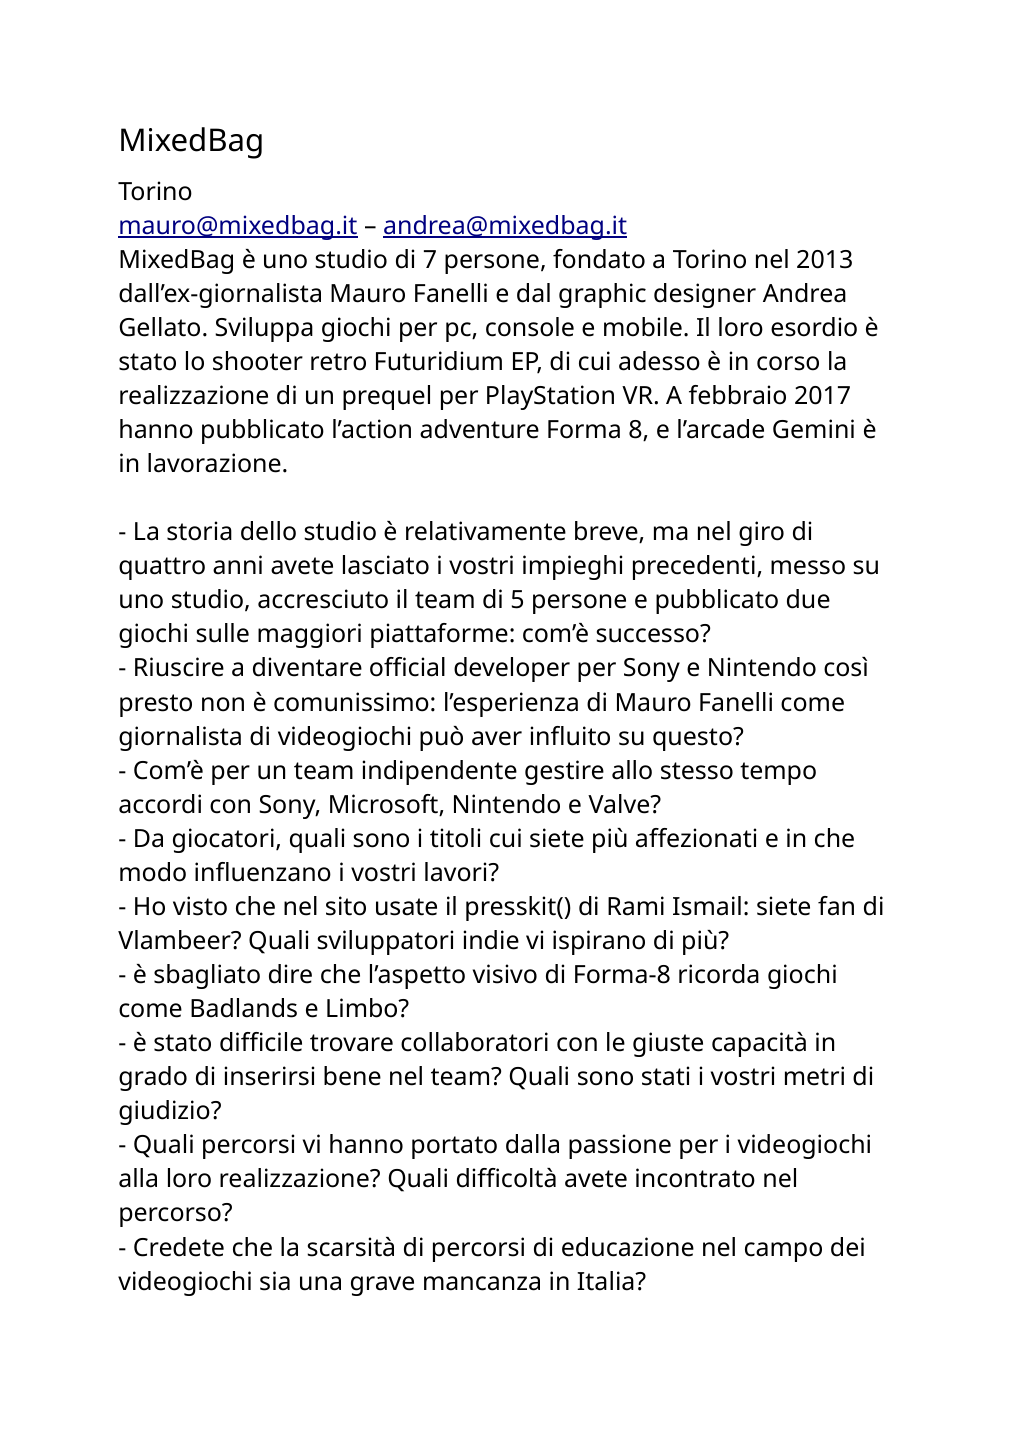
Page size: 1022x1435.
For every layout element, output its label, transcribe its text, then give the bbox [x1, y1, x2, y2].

text - La storia dello studio è relativamente breve, ma nel giro di quattro anni avete lasciato i vostri impieghi precedenti, messo su uno studio, accresciuto il team di 5 persone e pubblicato due giochi sulle maggiori piattaforme: com’è successo? [118, 514, 903, 650]
subtitle MixedBag [118, 118, 903, 161]
text - è sbagliato dire che l’aspetto visivo di Forma-8 ricorda giochi come Badlands e Limbo? [118, 957, 903, 1025]
text - è stato difficile trovare collaboratori con le giuste capacità in grado di inserirsi bene nel team? Quali sono stati i vostri metri di giudizio? [118, 1025, 903, 1127]
text - Com’è per un team indipendente gestire allo stesso tempo accordi con Sony, Microsoft, Nintendo e Valve? [118, 752, 903, 820]
text - Ho visto che nel sito usate il presskit() di Rami Ismail: siete fan di Vlambeer? Quali sviluppatori indie vi ispirano di più? [118, 888, 903, 957]
text - Da giocatori, quali sono i titoli cui siete più affezionati e in che modo influenzano i vostri lavori? [118, 820, 903, 888]
text - Quali percorsi vi hanno portato dalla passione per i videogiochi alla loro realizzazione? Quali difficoltà avete incontrato nel percorso? [118, 1127, 903, 1229]
text mauro@mixedbag.it – andrea@mixedbag.it [118, 207, 903, 241]
text - Credete che la scarsità di percorsi di educazione nel campo dei videogiochi sia una grave mancanza in Italia? [118, 1229, 903, 1297]
text - Riuscire a diventare official developer per Sony e Nintendo così presto non è comunissimo: l’esperienza di Mauro Fanelli come giornalista di videogiochi può aver influito su questo? [118, 650, 903, 752]
text Torino [118, 173, 903, 207]
text MixedBag è uno studio di 7 persone, fondato a Torino nel 2013 dall’ex-giornalista Mauro Fanelli e dal graphic designer Andrea Gellato. Sviluppa giochi per pc, console e mobile. Il loro esordio è stato lo shooter retro Futuridium EP, di cui adesso è in corso la realizzazione di un prequel per PlayStation VR. A febbraio 2017 hanno pubblicato l’action adventure Forma 8, e l’arcade Gemini è in lavorazione. [118, 241, 903, 480]
